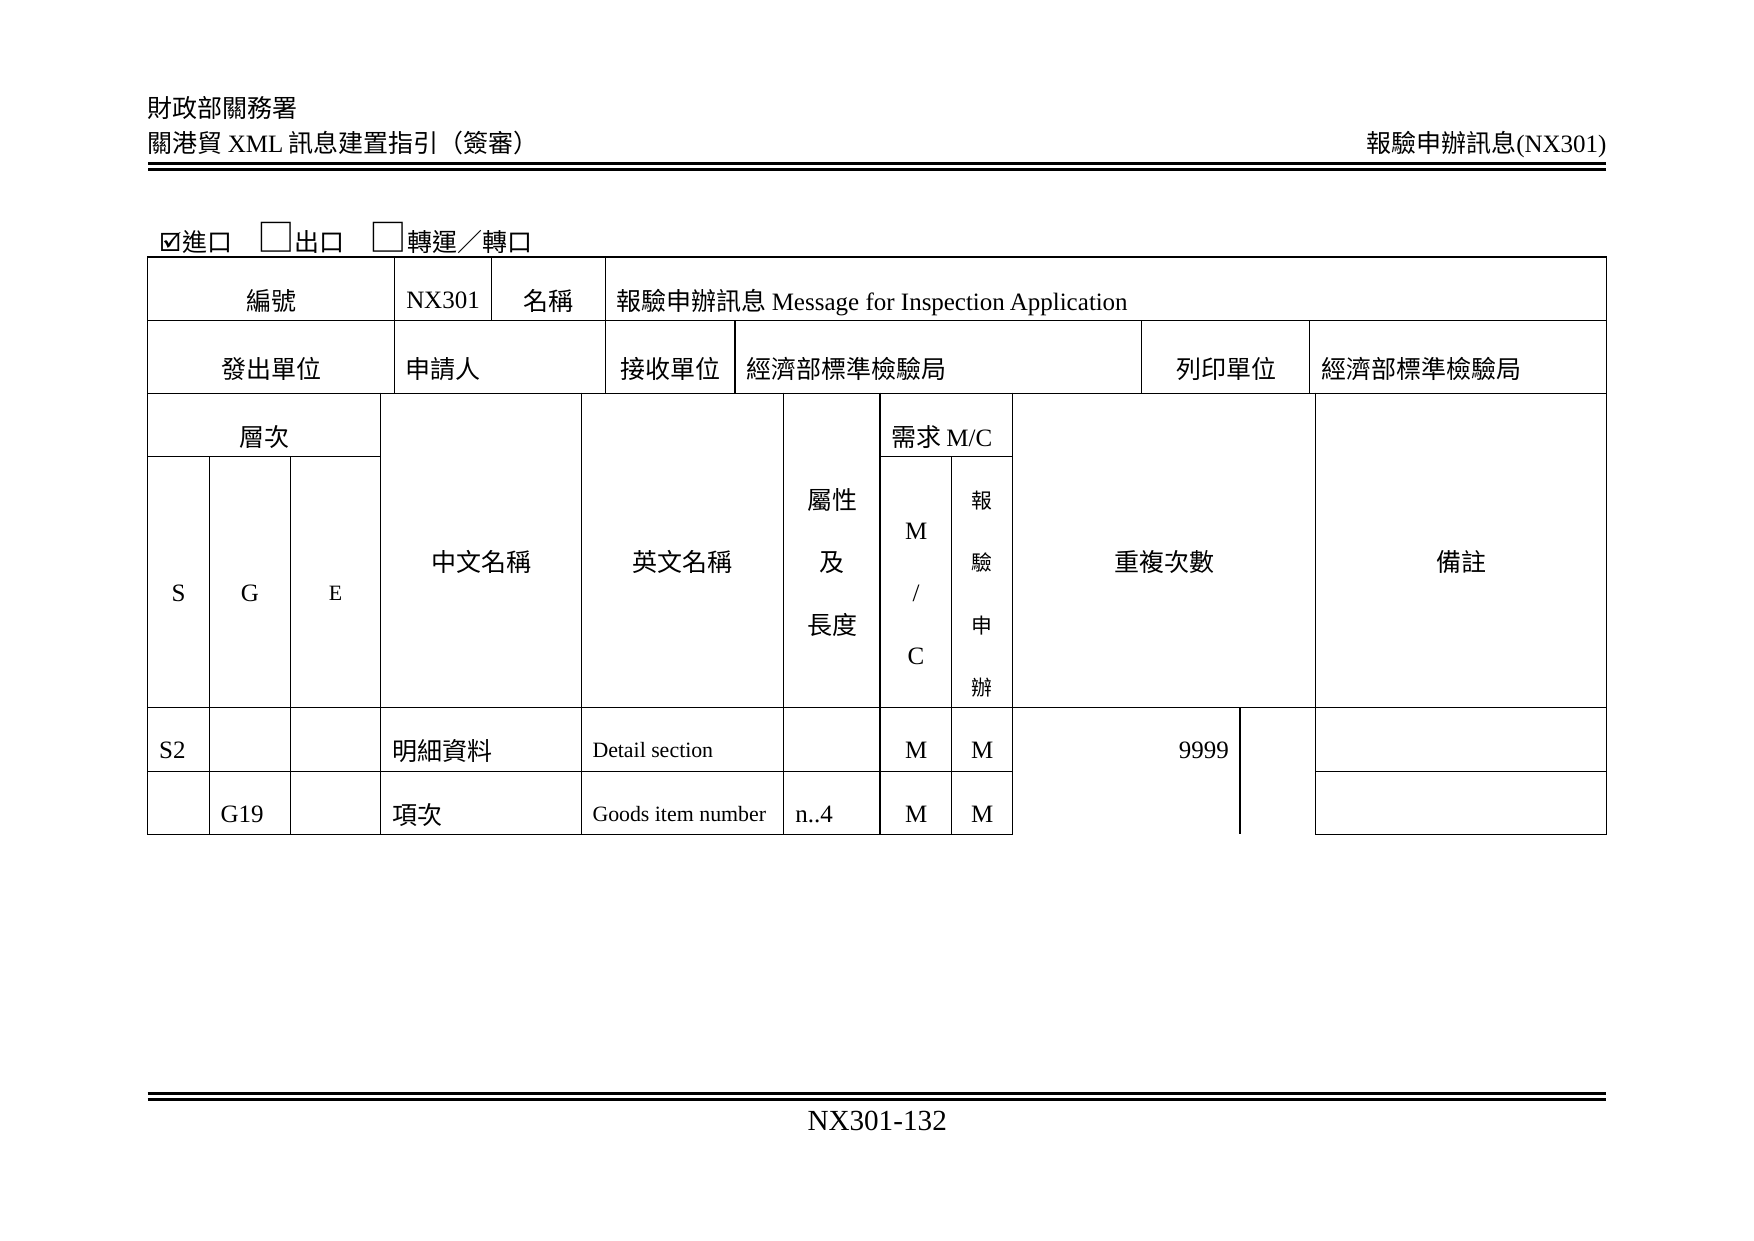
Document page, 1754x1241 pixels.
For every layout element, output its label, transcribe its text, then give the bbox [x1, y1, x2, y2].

table_cell 英文名稱 [582, 394, 783, 707]
table_cell M [881, 708, 951, 771]
table_cell [1013, 708, 1090, 771]
table_cell M [952, 772, 1012, 834]
table_cell Goods item number [582, 772, 783, 834]
table_cell 報驗申辦 [952, 457, 1012, 707]
table_cell [1013, 771, 1090, 834]
table_cell [210, 772, 290, 834]
table_cell 申請人 [395, 321, 605, 393]
table_cell [1144, 771, 1239, 834]
table_cell 列印單位 [1142, 321, 1309, 393]
table_cell [1090, 771, 1144, 834]
table_cell 名稱 [492, 258, 605, 320]
table_cell 項次 [381, 772, 581, 834]
table_cell 報驗申辦訊息Message for Inspection Application [606, 258, 1606, 320]
table_cell [1316, 772, 1606, 834]
table_cell 編號 [148, 258, 394, 320]
table_cell [1241, 771, 1315, 834]
table_cell [784, 708, 879, 771]
table_cell [210, 708, 290, 771]
table_cell 9999 [1144, 708, 1239, 771]
table_cell [1316, 708, 1606, 771]
table_cell NX301 [395, 258, 491, 320]
table_cell [148, 772, 209, 834]
table_cell [291, 772, 380, 834]
table_cell 接收單位 [606, 321, 734, 393]
table_cell G [210, 457, 290, 707]
table_cell [291, 708, 380, 771]
table_cell 備註 [1316, 394, 1606, 707]
table_cell E [291, 457, 380, 707]
table_cell S2 [148, 708, 209, 771]
table_cell [1090, 708, 1144, 771]
table_cell n..4 [784, 772, 879, 834]
table_cell Detail section [582, 708, 783, 771]
table_cell M / C [881, 457, 951, 707]
table_cell [1241, 708, 1315, 771]
table_cell 重複次數 [1013, 394, 1315, 707]
table_cell 發出單位 [148, 321, 394, 393]
table_cell 明細資料 [381, 708, 581, 771]
table_cell 經濟部標準檢驗局 [1310, 321, 1606, 393]
table_cell 層次 [148, 394, 380, 456]
table_cell 屬性 及 長度 [784, 394, 879, 707]
table_cell 中文名稱 [381, 394, 581, 707]
table_cell 需求M/C [881, 394, 1012, 456]
table_cell S [148, 457, 209, 707]
table_header 進口 □出口 □轉運／轉口 [148, 194, 1606, 256]
table_cell M [881, 772, 951, 834]
table_cell 經濟部標準檢驗局 [736, 321, 1141, 393]
table_cell M [952, 708, 1012, 771]
